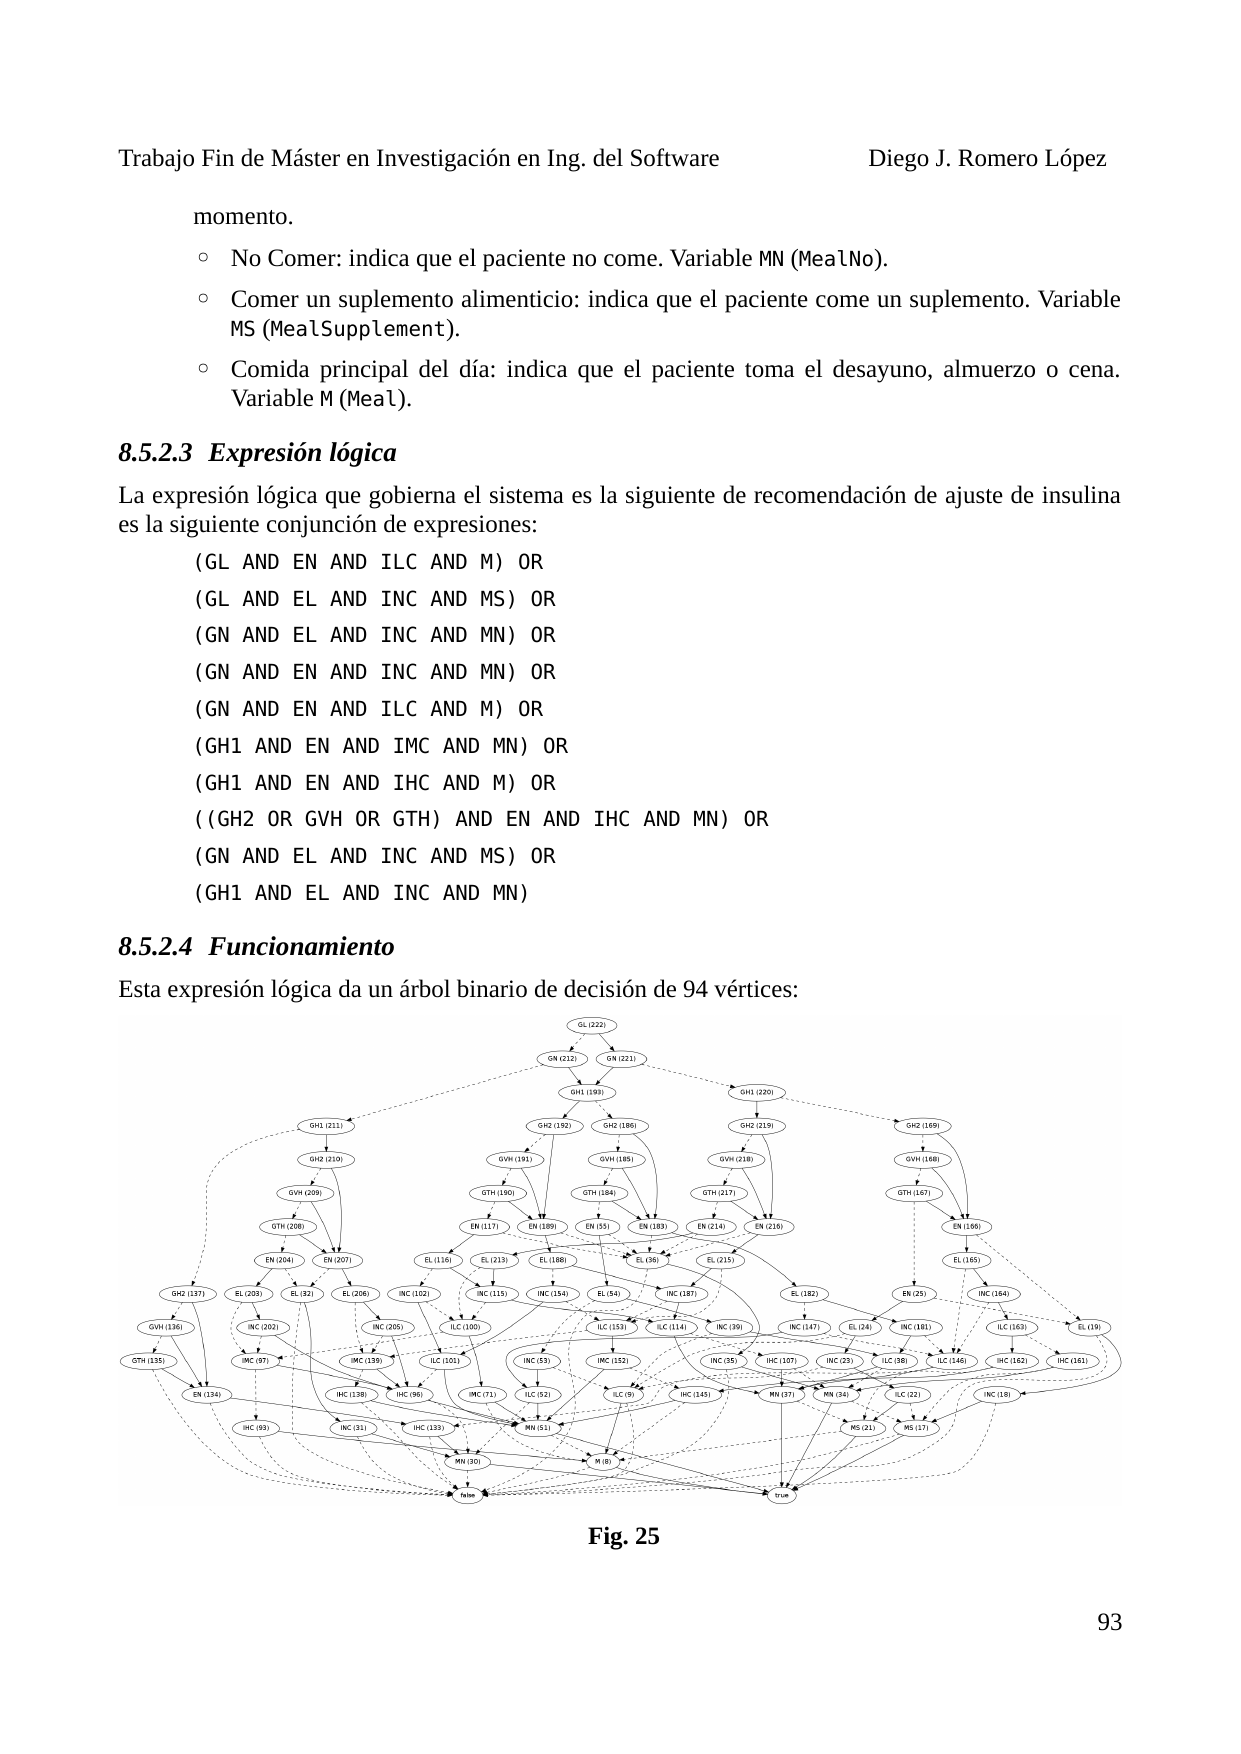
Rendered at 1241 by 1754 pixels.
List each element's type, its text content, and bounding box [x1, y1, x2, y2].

text Esta expresión lógica da un árbol binario de decisión de 94 vértices: [118, 974, 1122, 1003]
text (GH1 AND EL AND INC AND MN) [192, 881, 1122, 905]
list Comida principal del día: indica que el paciente toma el desayuno, almuerzo o cena. Variable M (Meal). [193, 354, 1122, 411]
text La expresión lógica que gobierna el sistema es la siguiente de recomendación de ajuste de insulina es la siguiente conjunción de expresiones: [118, 480, 1122, 537]
picture [118, 1015, 1123, 1506]
list No Comer: indica que el paciente no come. Variable MN (MealNo). [193, 243, 1122, 271]
text (GH1 AND EN AND IMC AND MN) OR [192, 734, 1122, 758]
subtitle Expresión lógica [118, 436, 1122, 467]
list Comer un suplemento alimenticio: indica que el paciente come un suplemento. Variable MS (MealSupplement). [193, 284, 1122, 341]
text (GN AND EL AND INC AND MS) OR [192, 844, 1122, 868]
list momento. [156, 201, 1122, 230]
text (GH1 AND EN AND IHC AND M) OR [192, 771, 1122, 795]
text (GN AND EL AND INC AND MN) OR [192, 623, 1122, 648]
text ((GH2 OR GVH OR GTH) AND EN AND IHC AND MN) OR [192, 807, 1122, 832]
text (GN AND EN AND ILC AND M) OR [192, 697, 1122, 721]
text (GN AND EN AND INC AND MN) OR [192, 660, 1122, 684]
text (GL AND EL AND INC AND MS) OR [192, 587, 1122, 611]
subtitle Funcionamiento [118, 930, 1122, 961]
text (GL AND EN AND ILC AND M) OR [192, 550, 1122, 574]
